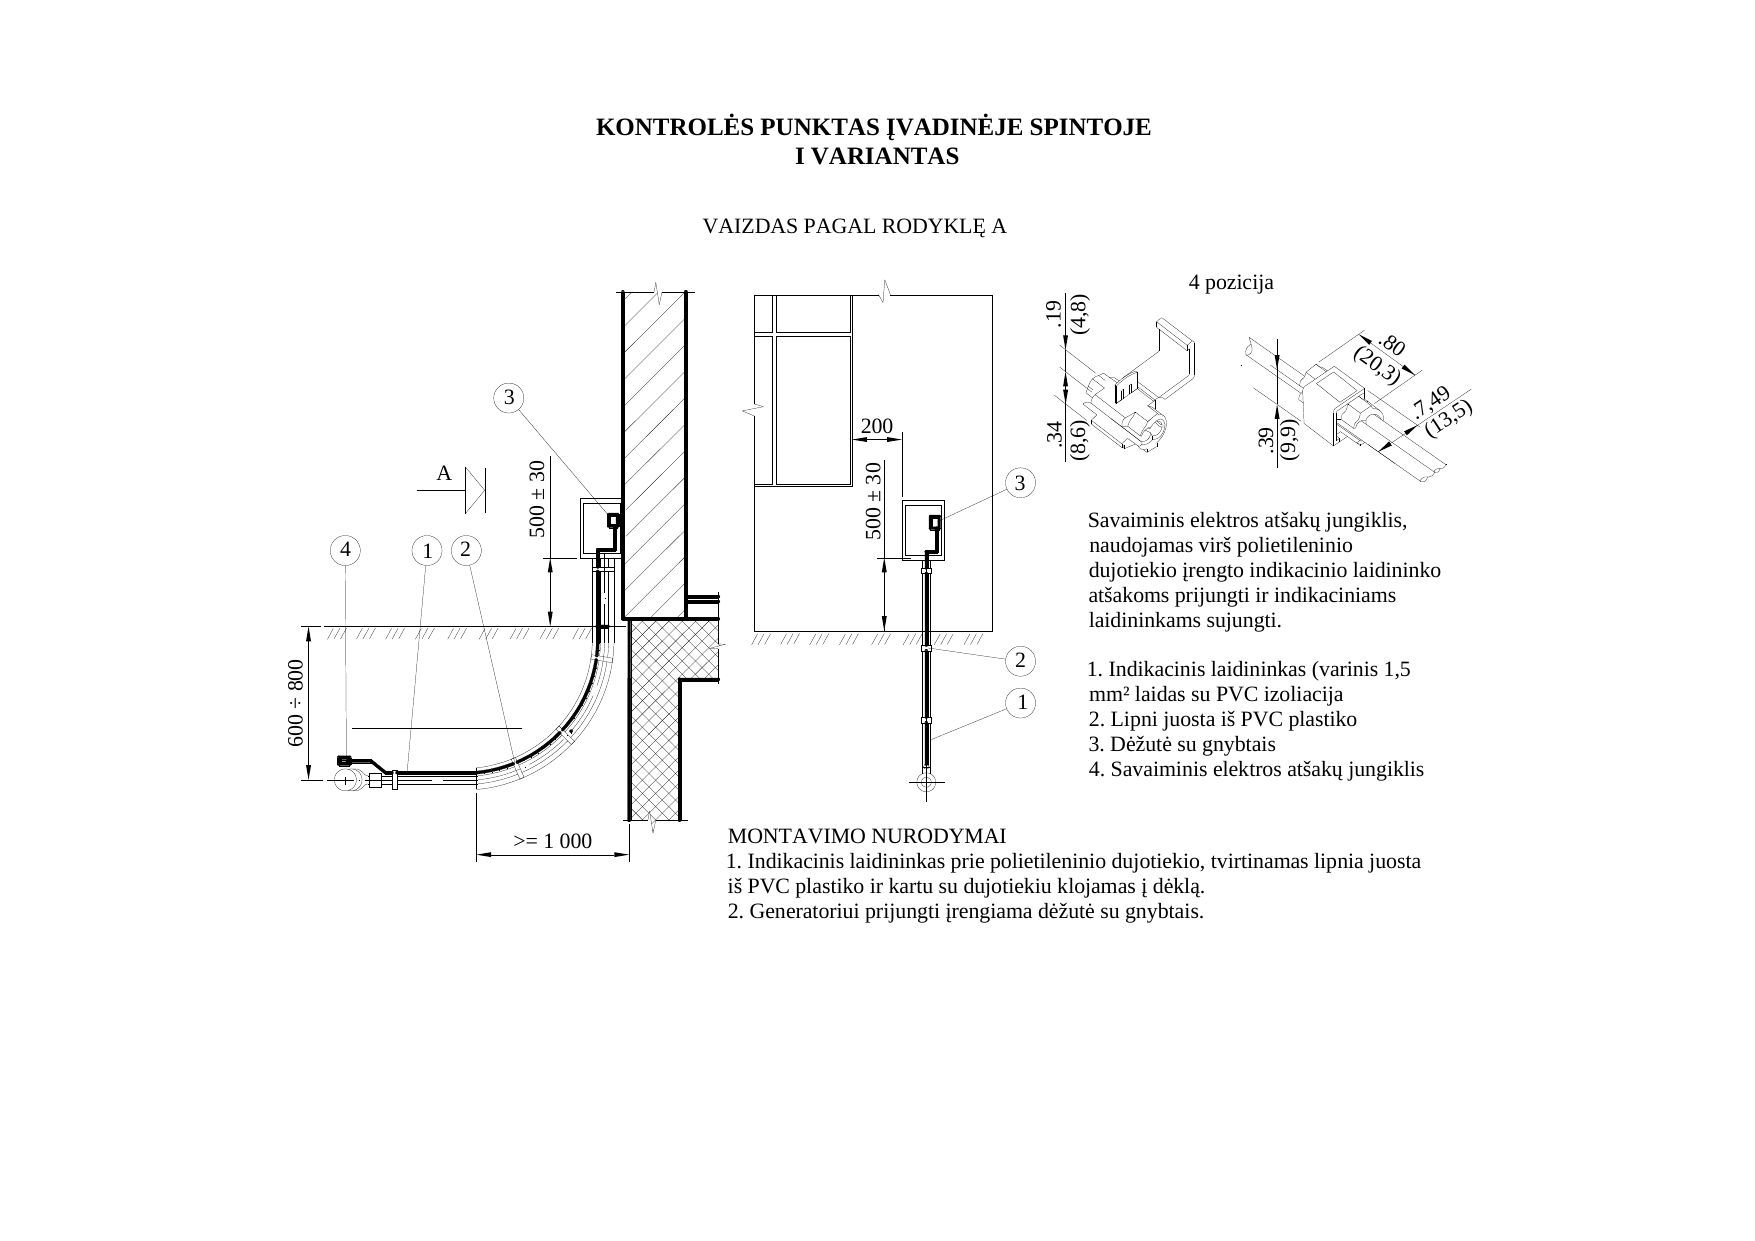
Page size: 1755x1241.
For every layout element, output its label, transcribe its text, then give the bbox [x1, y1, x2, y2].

text I variantas [118, 141, 1636, 170]
text Kontrolės punktas įvadinėje spintoje [118, 112, 1636, 141]
